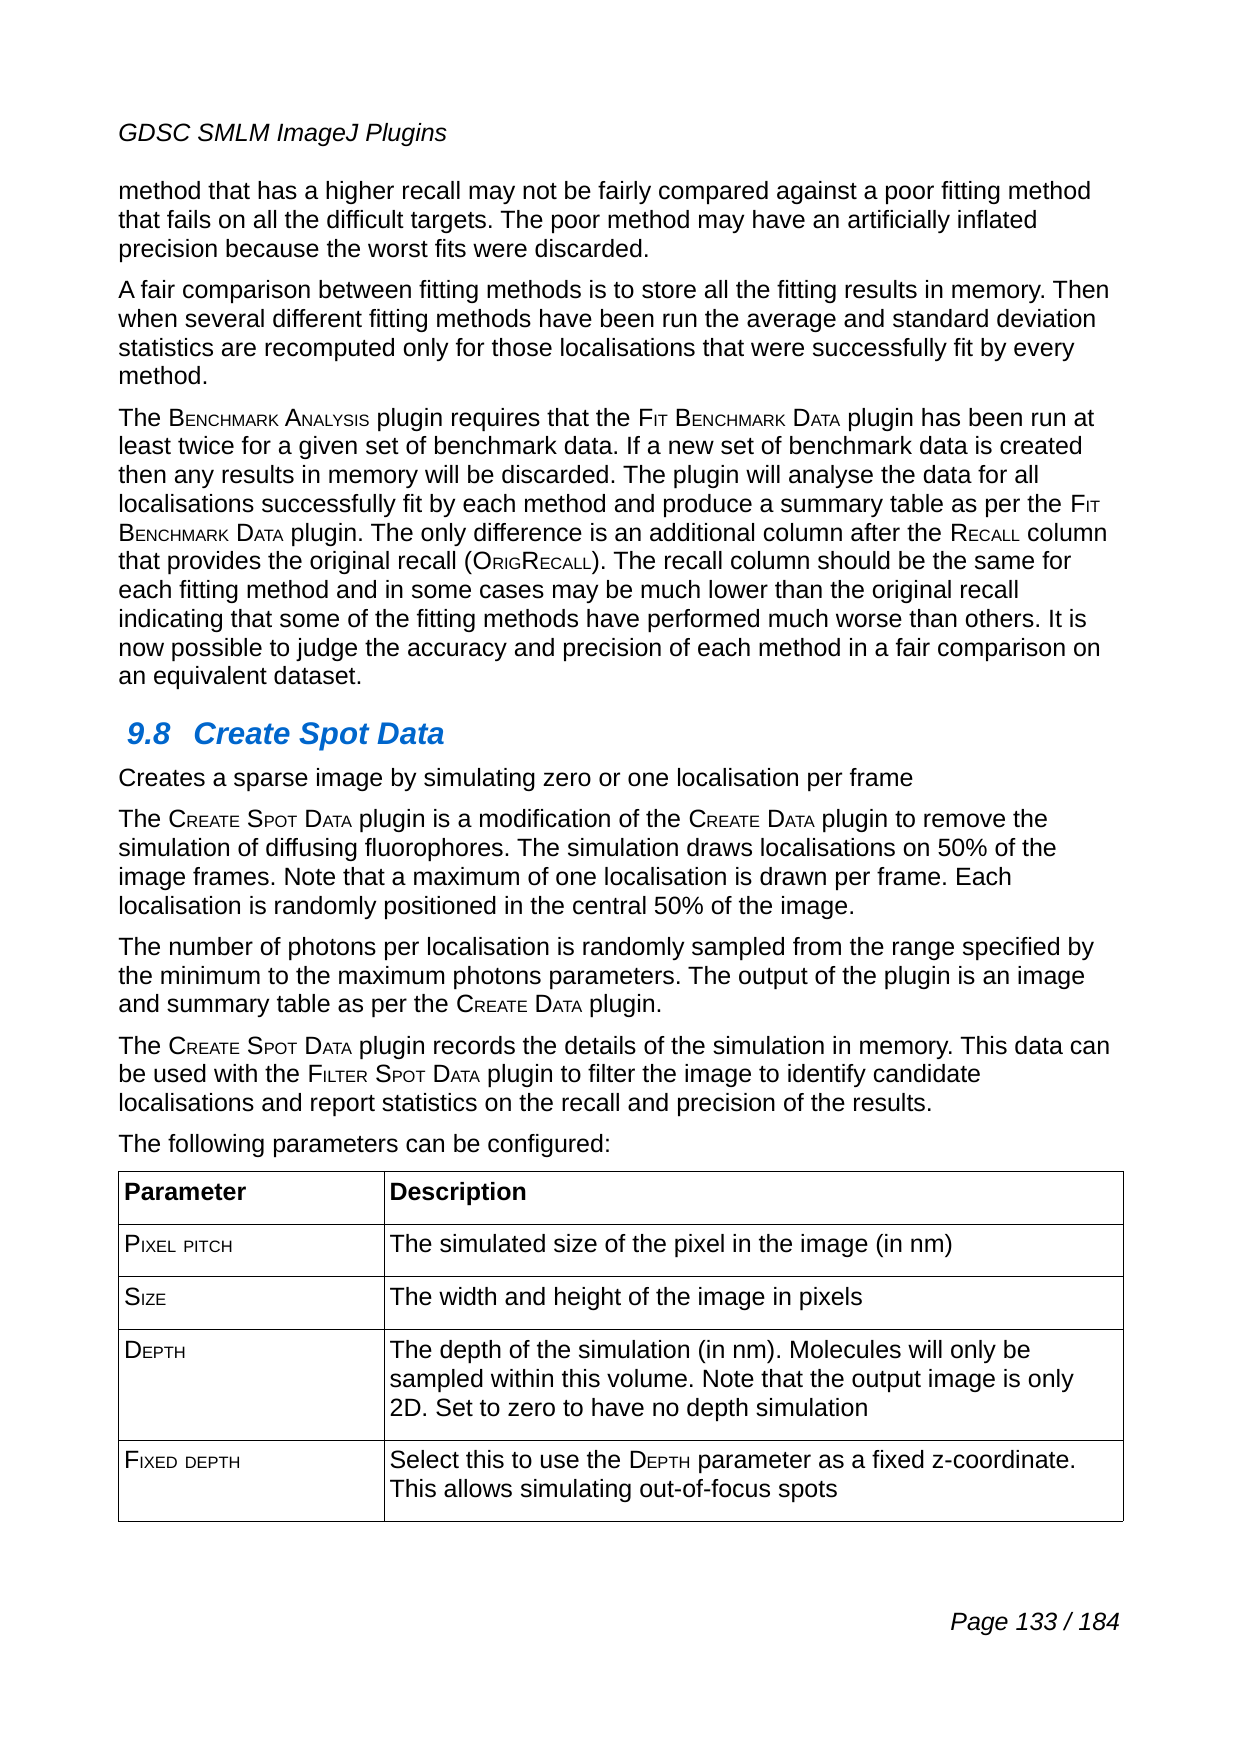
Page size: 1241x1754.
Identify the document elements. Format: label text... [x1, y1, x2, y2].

table_header Description [385, 1172, 1123, 1223]
text The Create Spot Data plugin records the details of the simulation in memory. This data can be used with the Filter Spot Data plugin to filter the image to identify candidate localisations and report statistics on the recall and precision of the results. [118, 1031, 1122, 1117]
table_cell Select this to use the Depth parameter as a fixed z-coordinate. This allows simulating out-of-focus spots [385, 1441, 1123, 1521]
text A fair comparison between fitting methods is to store all the fitting results in memory. Then when several different fitting methods have been run the average and standard deviation statistics are recomputed only for those localisations that were successfully fit by every method. [118, 275, 1122, 390]
table_cell Pixel pitch [119, 1225, 384, 1276]
text The following parameters can be configured: [118, 1129, 1122, 1158]
table_cell The depth of the simulation (in nm). Molecules will only be sampled within this volume. Note that the output image is only 2D. Set to zero to have no depth simulation [385, 1330, 1123, 1439]
subtitle Create Spot Data [118, 715, 1122, 751]
text Creates a sparse image by simulating zero or one localisation per frame [118, 763, 1122, 792]
table_cell The width and height of the image in pixels [385, 1277, 1123, 1329]
text The number of photons per localisation is randomly sampled from the range specified by the minimum to the maximum photons parameters. The output of the plugin is an image and summary table as per the Create Data plugin. [118, 932, 1122, 1018]
table_cell Fixed depth [119, 1441, 384, 1521]
table_cell Depth [119, 1330, 384, 1439]
table_header Parameter [119, 1172, 384, 1223]
text The Create Spot Data plugin is a modification of the Create Data plugin to remove the simulation of diffusing fluorophores. The simulation draws localisations on 50% of the image frames. Note that a maximum of one localisation is drawn per frame. Each localisation is randomly positioned in the central 50% of the image. [118, 804, 1122, 919]
text The Benchmark Analysis plugin requires that the Fit Benchmark Data plugin has been run at least twice for a given set of benchmark data. If a new set of benchmark data is created then any results in memory will be discarded. The plugin will analyse the data for all localisations successfully fit by each method and produce a summary table as per the Fit Benchmark Data plugin. The only difference is an additional column after the Recall column that provides the original recall (OrigRecall). The recall column should be the same for each fitting method and in some cases may be much lower than the original recall indicating that some of the fitting methods have performed much worse than others. It is now possible to judge the accuracy and precision of each method in a fair comparison on an equivalent dataset. [118, 403, 1122, 690]
table_cell The simulated size of the pixel in the image (in nm) [385, 1225, 1123, 1276]
text method that has a higher recall may not be fairly compared against a poor fitting method that fails on all the difficult targets. The poor method may have an artificially inflated precision because the worst fits were discarded. [118, 176, 1122, 263]
table_cell Size [119, 1277, 384, 1329]
